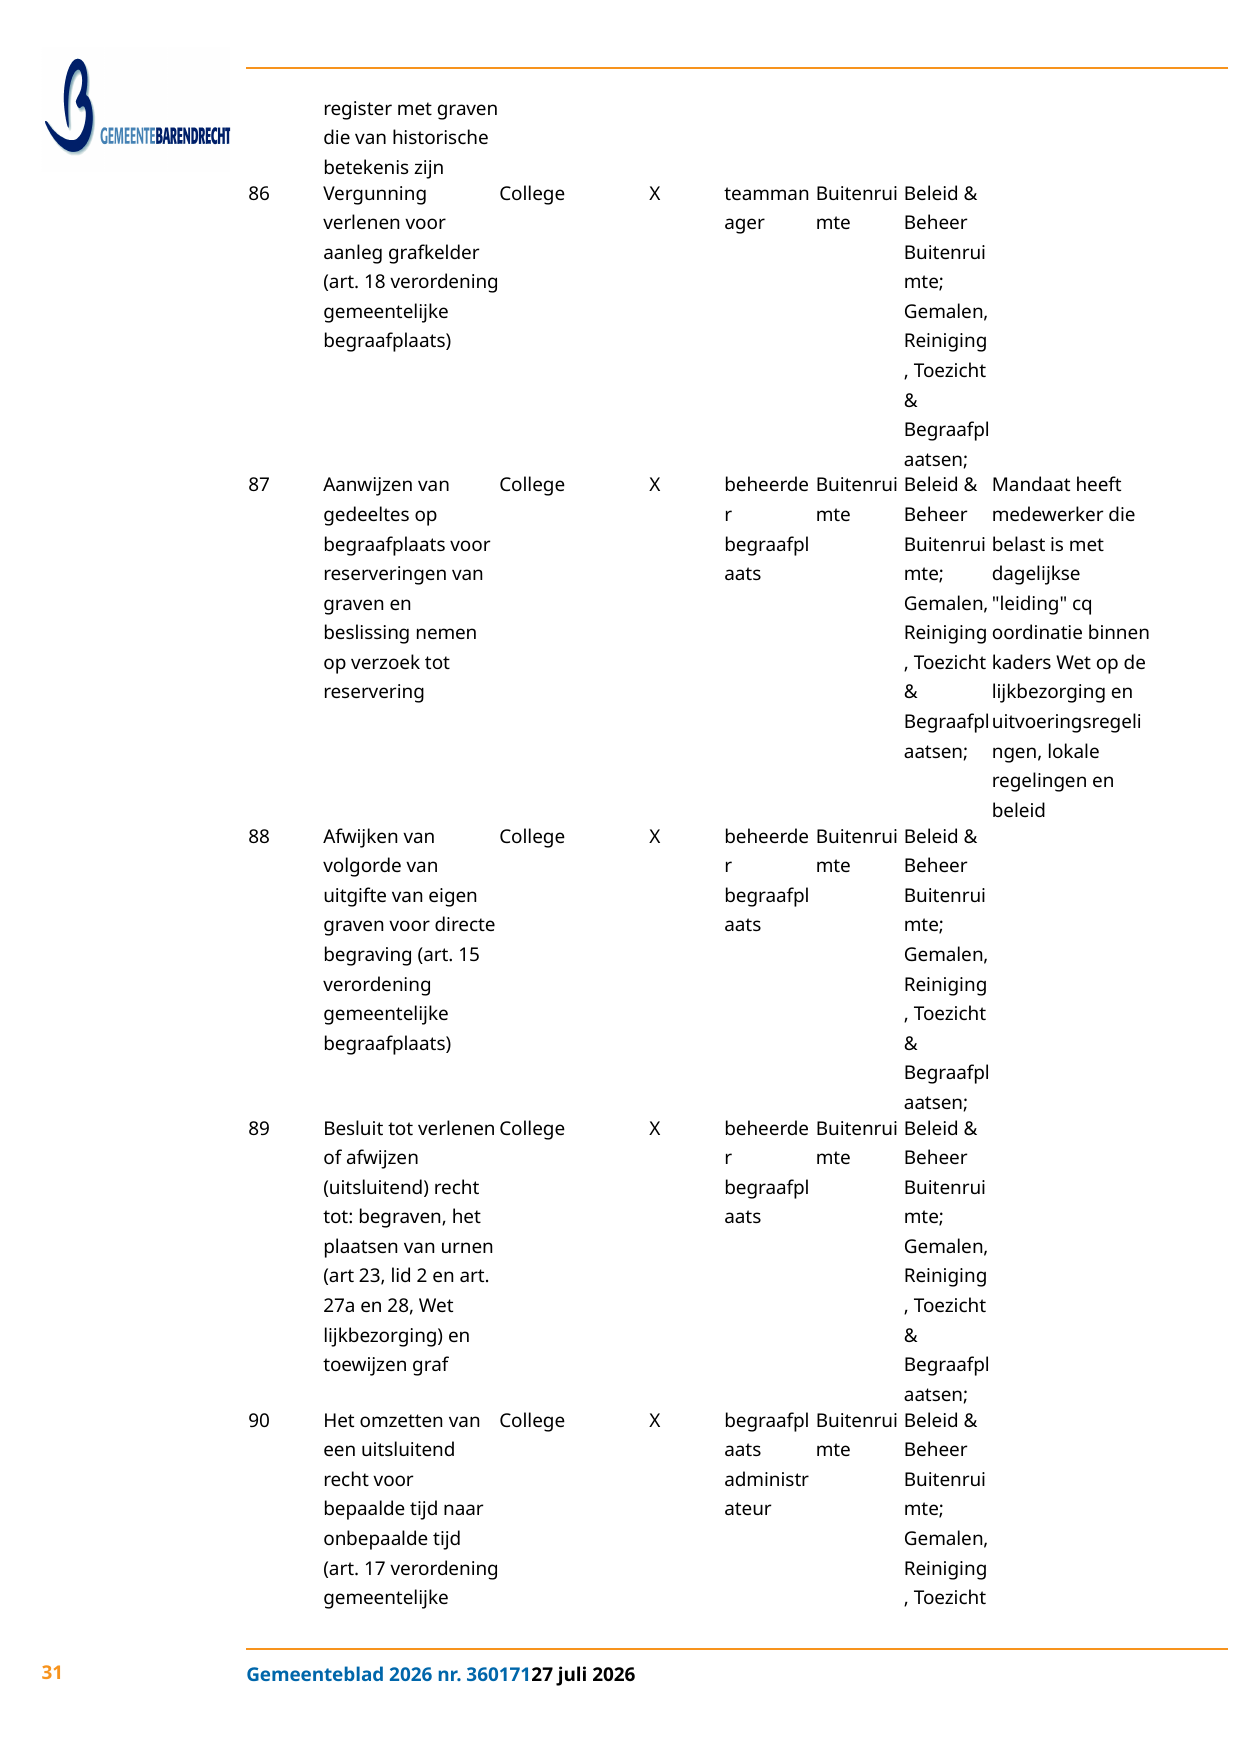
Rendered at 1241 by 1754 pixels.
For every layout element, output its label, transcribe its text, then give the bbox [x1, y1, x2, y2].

table_cell 89 [248, 1115, 323, 1407]
table_cell 87 [248, 472, 323, 823]
table_cell Buitenruimte [816, 180, 904, 472]
table_cell College [499, 823, 574, 1115]
table_cell College [499, 180, 574, 472]
table_cell [499, 95, 574, 180]
table_cell [992, 823, 1152, 1115]
table_cell Mandaat heeft medewerker die belast is met dagelijkse "leiding" cq oordinatie binnen kaders Wet op de lijkbezorging en uitvoeringsregelingen, lokale regelingen en beleid [992, 472, 1152, 823]
table_cell X [649, 823, 724, 1115]
table_cell Beleid & Beheer Buitenruimte; Gemalen, Reiniging, Toezicht & Begraafplaatsen; [904, 823, 992, 1115]
table_cell [992, 95, 1152, 180]
table_cell [992, 1407, 1152, 1610]
table_cell Buitenruimte [816, 472, 904, 823]
table_cell register met graven die van historische betekenis zijn [323, 95, 499, 180]
table_cell [649, 95, 724, 180]
table_cell College [499, 1115, 574, 1407]
table_cell [904, 95, 992, 180]
table_cell [816, 95, 904, 180]
table_cell begraafplaats administrateur [724, 1407, 816, 1610]
table_cell [574, 472, 649, 823]
table_cell [574, 180, 649, 472]
table_cell Buitenruimte [816, 1115, 904, 1407]
table_cell 90 [248, 1407, 323, 1610]
table_cell Beleid & Beheer Buitenruimte; Gemalen, Reiniging, Toezicht & Begraafplaatsen; [904, 1115, 992, 1407]
table_cell Beleid & Beheer Buitenruimte; Gemalen, Reiniging, Toezicht [904, 1407, 992, 1610]
table_cell X [649, 1115, 724, 1407]
table_cell [248, 95, 323, 180]
table_cell X [649, 472, 724, 823]
picture [41, 47, 231, 172]
table_cell [574, 1115, 649, 1407]
table_cell Aanwijzen van gedeeltes op begraafplaats voor reserveringen van graven en beslissing nemen op verzoek tot reservering [323, 472, 499, 823]
table_cell [574, 823, 649, 1115]
table_cell Afwijken van volgorde van uitgifte van eigen graven voor directe begraving (art. 15 verordening gemeentelijke begraafplaats) [323, 823, 499, 1115]
table_cell Beleid & Beheer Buitenruimte; Gemalen, Reiniging, Toezicht & Begraafplaatsen; [904, 472, 992, 823]
table_cell Het omzetten van een uitsluitend recht voor bepaalde tijd naar onbepaalde tijd (art. 17 verordening gemeentelijke [323, 1407, 499, 1610]
table_cell College [499, 1407, 574, 1610]
table_cell X [649, 180, 724, 472]
table_cell beheerder begraafplaats [724, 1115, 816, 1407]
table_cell 86 [248, 180, 323, 472]
table_cell teammanager [724, 180, 816, 472]
table_cell Buitenruimte [816, 823, 904, 1115]
table_cell College [499, 472, 574, 823]
table_cell [574, 1407, 649, 1610]
table_cell Beleid & Beheer Buitenruimte; Gemalen, Reiniging, Toezicht & Begraafplaatsen; [904, 180, 992, 472]
table_cell 88 [248, 823, 323, 1115]
table_cell [574, 95, 649, 180]
table_cell X [649, 1407, 724, 1610]
table_cell Buitenruimte [816, 1407, 904, 1610]
table_cell Vergunning verlenen voor aanleg grafkelder (art. 18 verordening gemeentelijke begraafplaats) [323, 180, 499, 472]
table_cell [992, 180, 1152, 472]
table_cell Besluit tot verlenen of afwijzen (uitsluitend) recht tot: begraven, het plaatsen van urnen (art 23, lid 2 en art. 27a en 28, Wet lijkbezorging) en toewijzen graf [323, 1115, 499, 1407]
table_cell beheerder begraafplaats [724, 472, 816, 823]
table_cell [992, 1115, 1152, 1407]
table_cell beheerder begraafplaats [724, 823, 816, 1115]
table_cell [724, 95, 816, 180]
